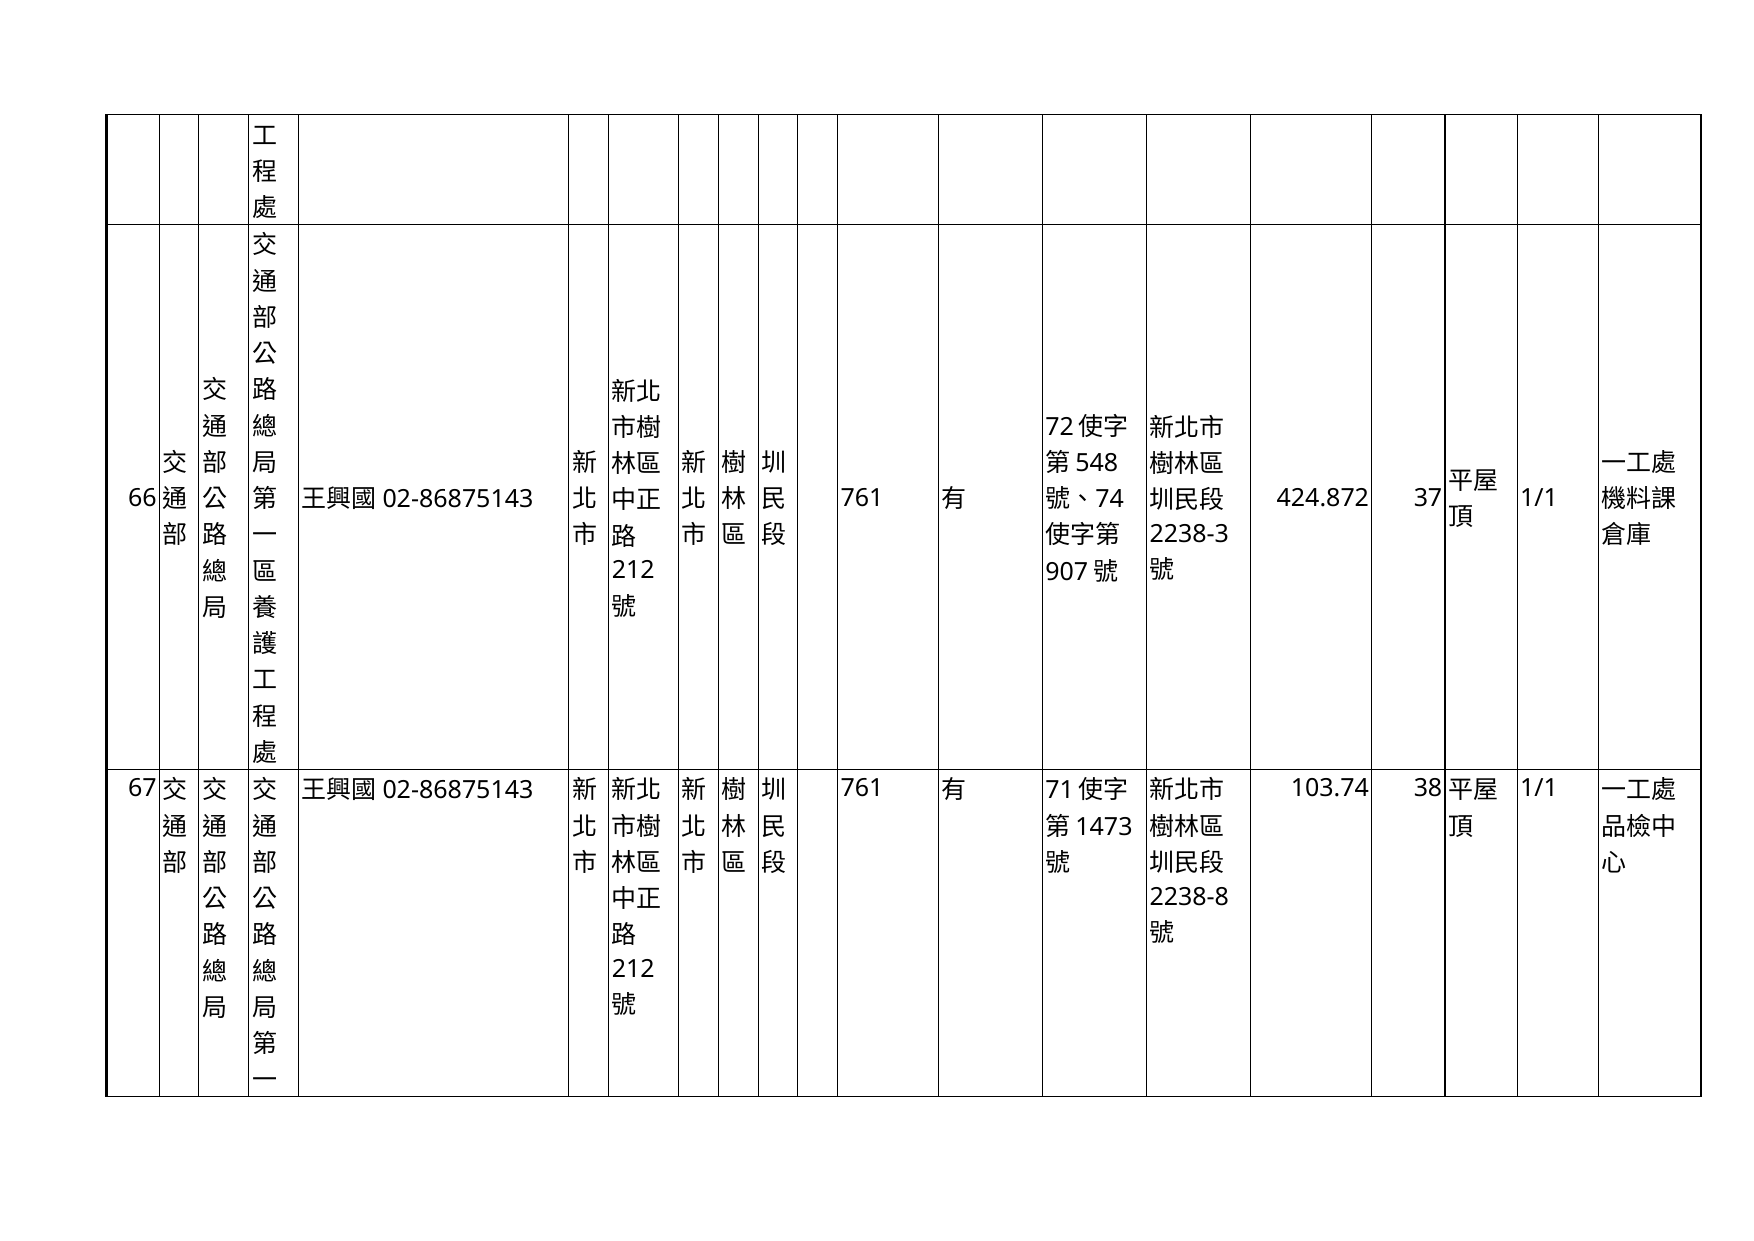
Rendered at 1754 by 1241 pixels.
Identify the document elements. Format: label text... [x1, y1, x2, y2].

table_cell 1/1 [1518, 225, 1598, 769]
table_cell [679, 115, 718, 224]
table_cell 工程處 [249, 115, 298, 224]
table_cell 交通部公路總局第一 [249, 770, 298, 1096]
table_cell [798, 115, 837, 224]
table_cell 761 [838, 770, 938, 1096]
table_cell 交通部 [160, 770, 198, 1096]
table_cell 新北市樹林區圳民段2238-8號 [1147, 770, 1250, 1096]
table_cell 761 [838, 225, 938, 769]
table_cell [160, 115, 198, 224]
table_cell [798, 225, 837, 769]
table_cell 37 [1372, 225, 1444, 769]
table_cell [1372, 115, 1444, 224]
table_cell 新北市樹林區圳民段2238-3號 [1147, 225, 1250, 769]
table_cell 新北市 [679, 225, 718, 769]
table_cell 王興國 02-86875143 [299, 225, 568, 769]
table_cell [1147, 115, 1250, 224]
table_cell 新北市樹林區中正路212號 [609, 770, 678, 1096]
table_cell 72使字第548號、74使字第907號 [1043, 225, 1146, 769]
table_cell 平屋頂 [1446, 770, 1517, 1096]
table_cell 交通部 [160, 225, 198, 769]
table_cell 交通部公路總局第一區養護工程處 [249, 225, 298, 769]
table_cell 1/1 [1518, 770, 1598, 1096]
table_cell 71使字第1473號 [1043, 770, 1146, 1096]
table_cell [838, 115, 938, 224]
table_cell [939, 115, 1042, 224]
table_cell 有 [939, 770, 1042, 1096]
table_cell 424.872 [1251, 225, 1371, 769]
table_cell 新北市 [569, 225, 608, 769]
table_cell [1043, 115, 1146, 224]
table_cell [108, 115, 159, 224]
table_cell 有 [939, 225, 1042, 769]
table_cell 交通部公路總局 [199, 770, 248, 1096]
table_cell [1446, 115, 1517, 224]
table_cell 新北市 [569, 770, 608, 1096]
table_cell 新北市樹林區中正路212號 [609, 225, 678, 769]
table_cell 66 [108, 225, 159, 769]
table_cell 樹林區 [719, 770, 758, 1096]
table_cell 交通部公路總局 [199, 225, 248, 769]
table_cell 103.74 [1251, 770, 1371, 1096]
table_cell 圳民段 [759, 225, 797, 769]
table_cell [199, 115, 248, 224]
table_cell 圳民段 [759, 770, 797, 1096]
table_cell 新北市 [679, 770, 718, 1096]
table_cell 一工處機料課倉庫 [1599, 225, 1700, 769]
table_cell [798, 770, 837, 1096]
table_cell 樹林區 [719, 225, 758, 769]
table_cell [1599, 115, 1700, 224]
table_cell 38 [1372, 770, 1444, 1096]
table_cell [609, 115, 678, 224]
table_cell [1251, 115, 1371, 224]
table_cell [299, 115, 568, 224]
table_cell [569, 115, 608, 224]
table_cell 一工處品檢中心 [1599, 770, 1700, 1096]
table_cell [759, 115, 797, 224]
table_cell [719, 115, 758, 224]
table_cell 平屋頂 [1446, 225, 1517, 769]
table_cell [1518, 115, 1598, 224]
table_cell 67 [108, 770, 159, 1096]
table_cell 王興國 02-86875143 [299, 770, 568, 1096]
